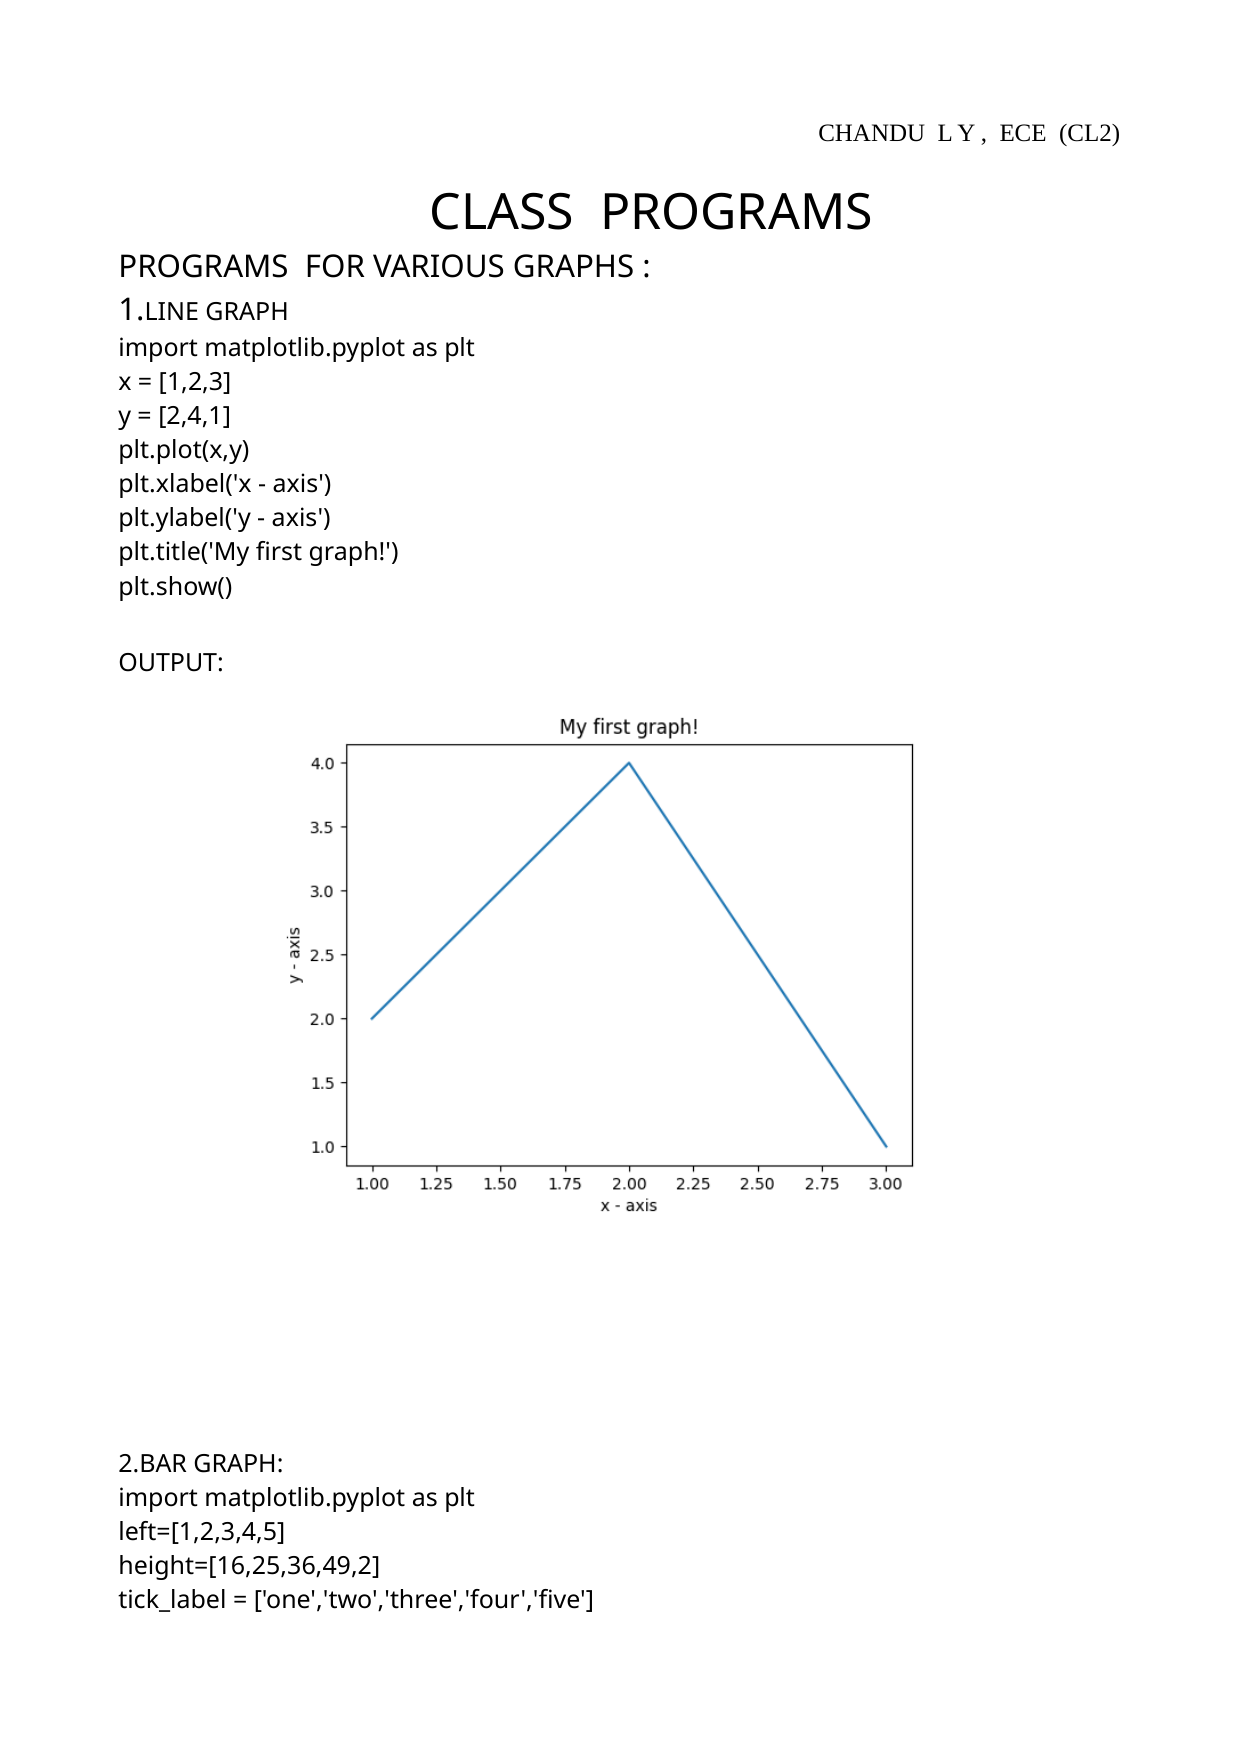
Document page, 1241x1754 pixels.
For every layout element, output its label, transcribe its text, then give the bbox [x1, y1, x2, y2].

text plt.ylabel('y - axis') [118, 500, 1122, 534]
text 1.LINE GRAPH [118, 287, 1122, 330]
picture [255, 678, 985, 1226]
text plt.title('My first graph!') [118, 534, 1122, 568]
text x = [1,2,3] [118, 364, 1122, 398]
text import matplotlib.pyplot as plt [118, 330, 1122, 364]
text plt.show() [118, 568, 1122, 602]
text 2.BAR GRAPH: [118, 1446, 1122, 1480]
text height=[16,25,36,49,2] [118, 1548, 1122, 1582]
text plt.plot(x,y) [118, 432, 1122, 466]
text PROGRAMS FOR VARIOUS GRAPHS : [118, 244, 1122, 287]
text tick_label = ['one','two','three','four','five'] [118, 1582, 1122, 1616]
text left=[1,2,3,4,5] [118, 1514, 1122, 1548]
text OUTPUT: [118, 645, 1122, 679]
text y = [2,4,1] [118, 398, 1122, 432]
text import matplotlib.pyplot as plt [118, 1480, 1122, 1514]
text plt.xlabel('x - axis') [118, 466, 1122, 500]
text CLASS PROGRAMS [118, 176, 1122, 244]
